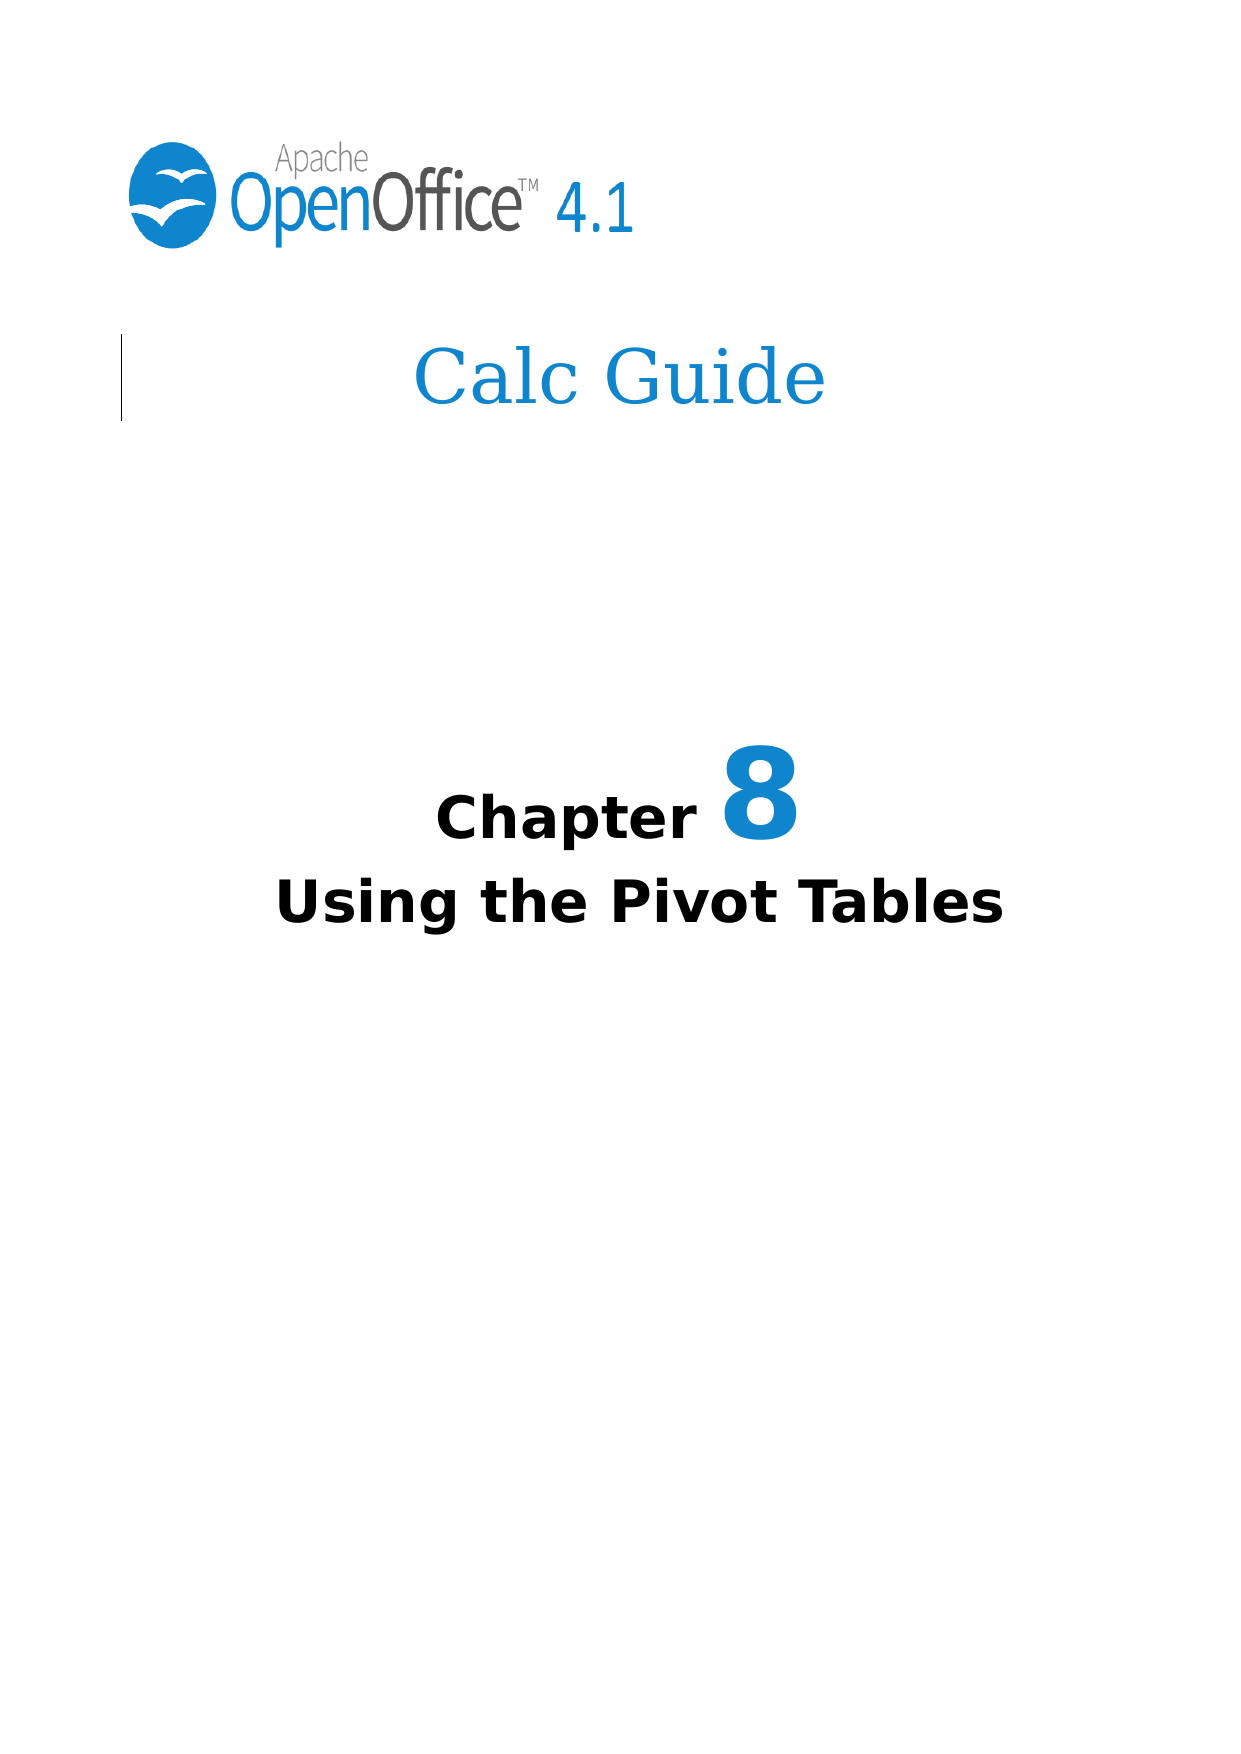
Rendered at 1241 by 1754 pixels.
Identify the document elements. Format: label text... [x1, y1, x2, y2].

subtitle Chapter 8 Using the Pivot Tables [136, 723, 1104, 936]
picture [127, 117, 642, 272]
text Calc Guide [136, 334, 1104, 421]
